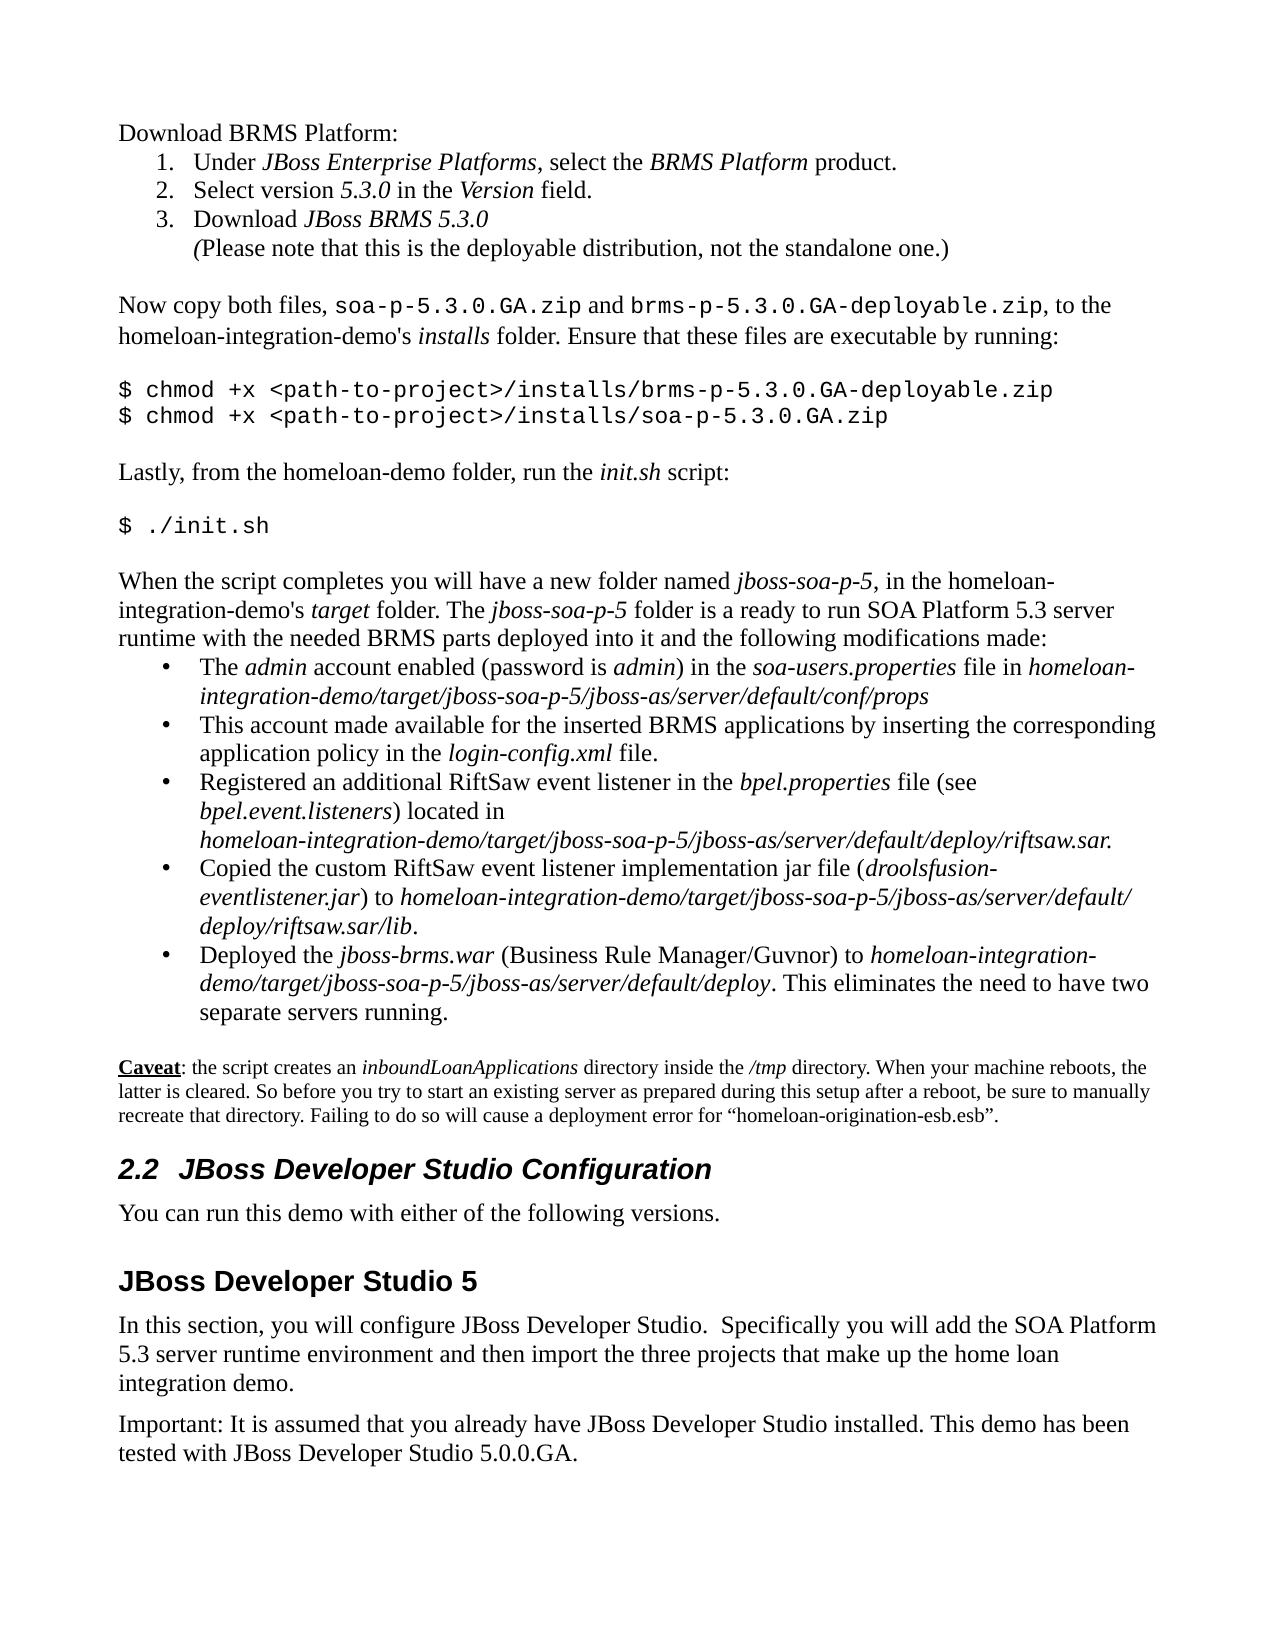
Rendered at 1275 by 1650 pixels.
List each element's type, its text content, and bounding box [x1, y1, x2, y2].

text In this section, you will configure JBoss Developer Studio. Specifically you will add the SOA Platform 5.3 server runtime environment and then import the three projects that make up the home loan integration demo. [118, 1310, 1157, 1396]
subtitle JBoss Developer Studio 5 [118, 1264, 1157, 1298]
text Now copy both files, soa-p-5.3.0.GA.zip and brms-p-5.3.0.GA-deployable.zip, to the homeloan-integration-demo's installs folder. Ensure that these files are executable by running: [118, 291, 1157, 349]
text $ chmod +x <path-to-project>/installs/soa-p-5.3.0.GA.zip [118, 404, 1157, 430]
text Lastly, from the homeloan-demo folder, run the init.sh script: [118, 457, 1157, 485]
list The admin account enabled (password is admin) in the soa-users.properties file in homeloan-integration-demo/target/jboss-soa-p-5/jboss-as/server/default/conf/props [162, 652, 1157, 710]
list Deployed the jboss-brms.war (Business Rule Manager/Guvnor) to homeloan-integration-demo/target/jboss-soa-p-5/jboss-as/server/default/deploy. This eliminates the need to have two separate servers running. [162, 940, 1157, 1026]
text You can run this demo with either of the following versions. [118, 1198, 1157, 1227]
text Download BRMS Platform: [118, 118, 1157, 147]
list Registered an additional RiftSaw event listener in the bpel.properties file (see bpel.event.listeners) located in homeloan-integration-demo/target/jboss-soa-p-5/jboss-as/server/default/deploy/riftsaw.sar. [162, 767, 1157, 853]
text Important: It is assumed that you already have JBoss Developer Studio installed. This demo has been tested with JBoss Developer Studio 5.0.0.GA. [118, 1409, 1157, 1466]
subtitle JBoss Developer Studio Configuration [118, 1152, 1157, 1185]
list Download JBoss BRMS 5.3.0 (Please note that this is the deployable distribution, not the standalone one.) [156, 204, 1157, 262]
list Select version 5.3.0 in the Version field. [156, 176, 1157, 204]
list This account made available for the inserted BRMS applications by inserting the corresponding application policy in the login-config.xml file. [162, 710, 1157, 767]
text When the script completes you will have a new folder named jboss-soa-p-5, in the homeloan-integration-demo's target folder. The jboss-soa-p-5 folder is a ready to run SOA Platform 5.3 server runtime with the needed BRMS parts deployed into it and the following modifications made: [118, 566, 1157, 652]
text Caveat: the script creates an inboundLoanApplications directory inside the /tmp directory. When your machine reboots, the latter is cleared. So before you try to start an existing server as prepared during this setup after a reboot, be sure to manually recreate that directory. Failing to do so will cause a deployment error for “homeloan-origination-esb.esb”. [118, 1055, 1157, 1127]
text $ ./init.sh [118, 514, 1157, 540]
list Copied the custom RiftSaw event listener implementation jar file (droolsfusion-eventlistener.jar) to homeloan-integration-demo/target/jboss-soa-p-5/jboss-as/server/default/deploy/riftsaw.sar/lib. [162, 853, 1157, 940]
text $ chmod +x <path-to-project>/installs/brms-p-5.3.0.GA-deployable.zip [118, 378, 1157, 404]
list Under JBoss Enterprise Platforms, select the BRMS Platform product. [156, 147, 1157, 176]
